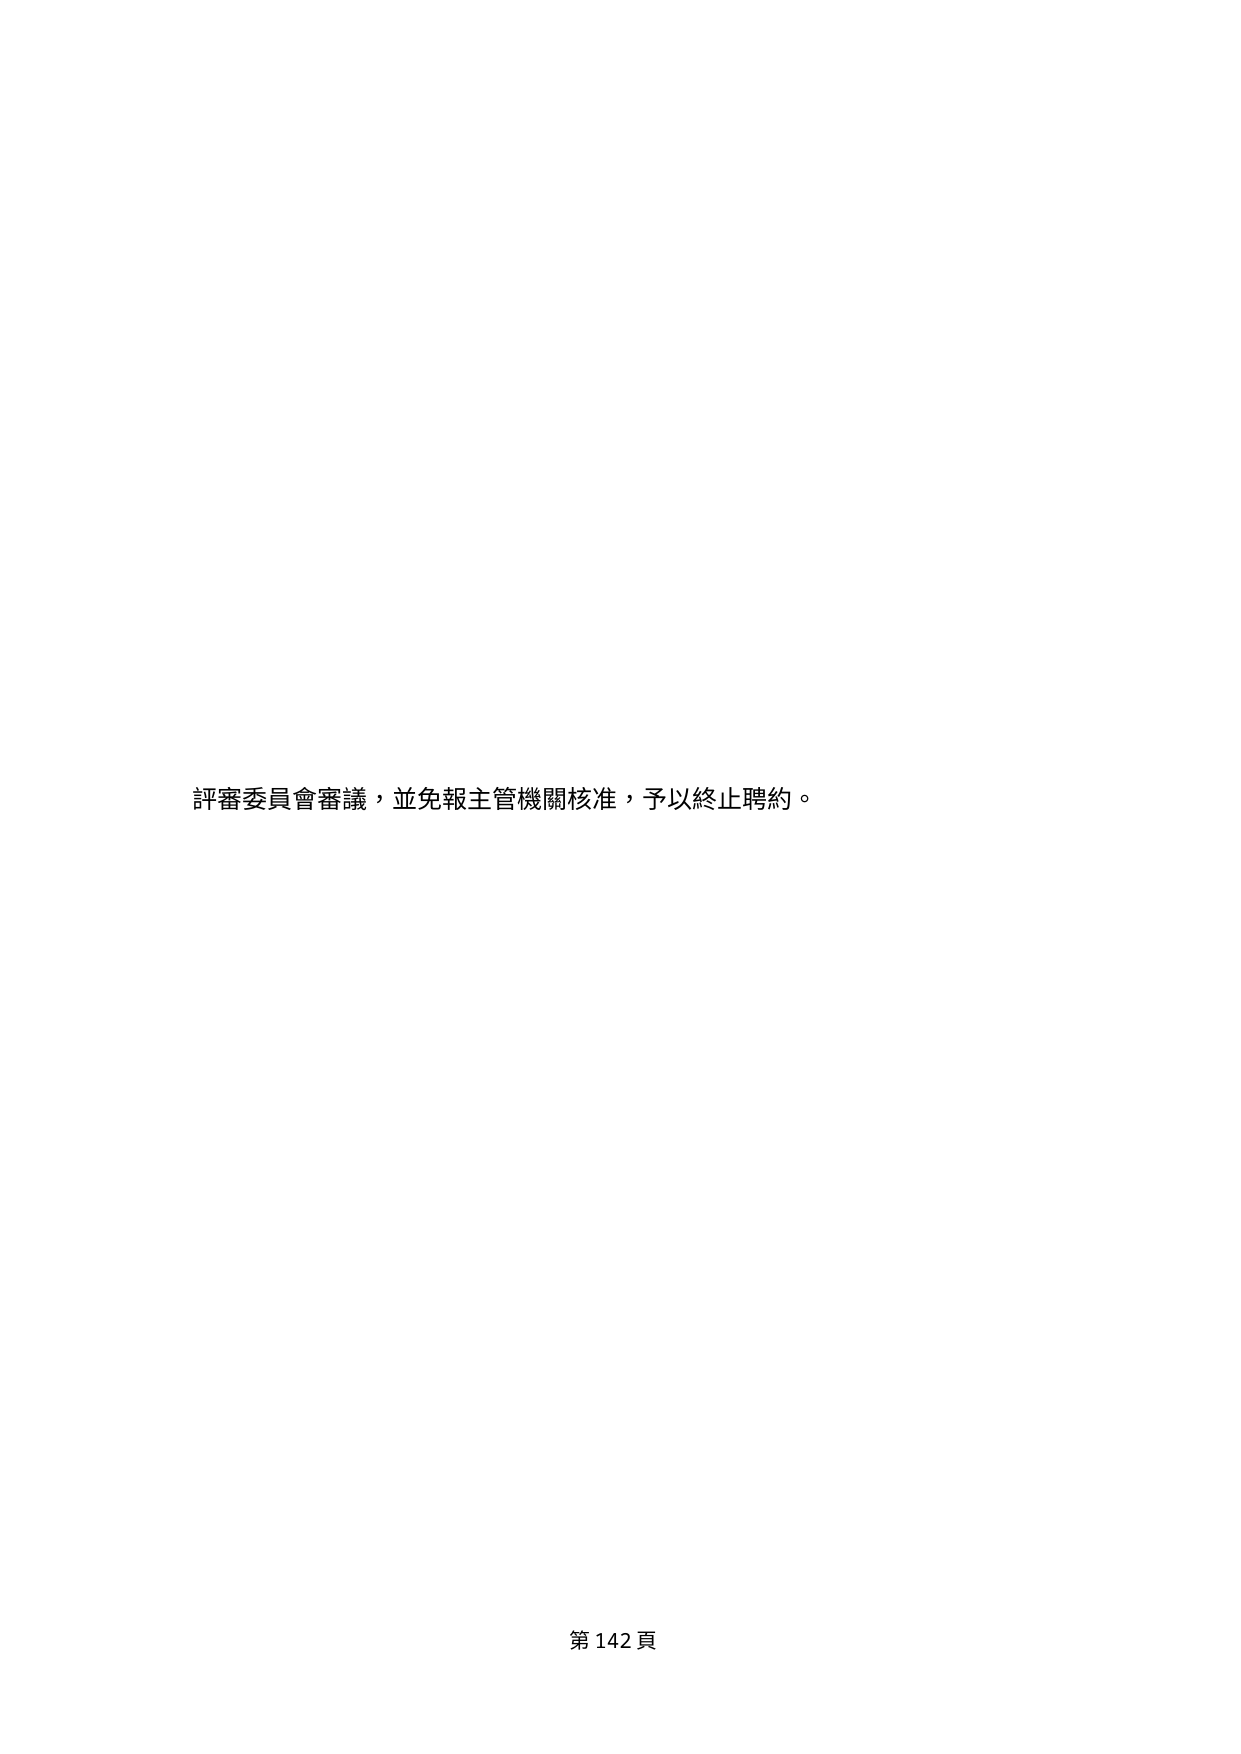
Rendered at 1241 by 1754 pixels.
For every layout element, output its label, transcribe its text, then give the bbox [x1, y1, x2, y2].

text 評審委員會審議，並免報主管機關核准，予以終止聘約。 [192, 756, 1107, 818]
